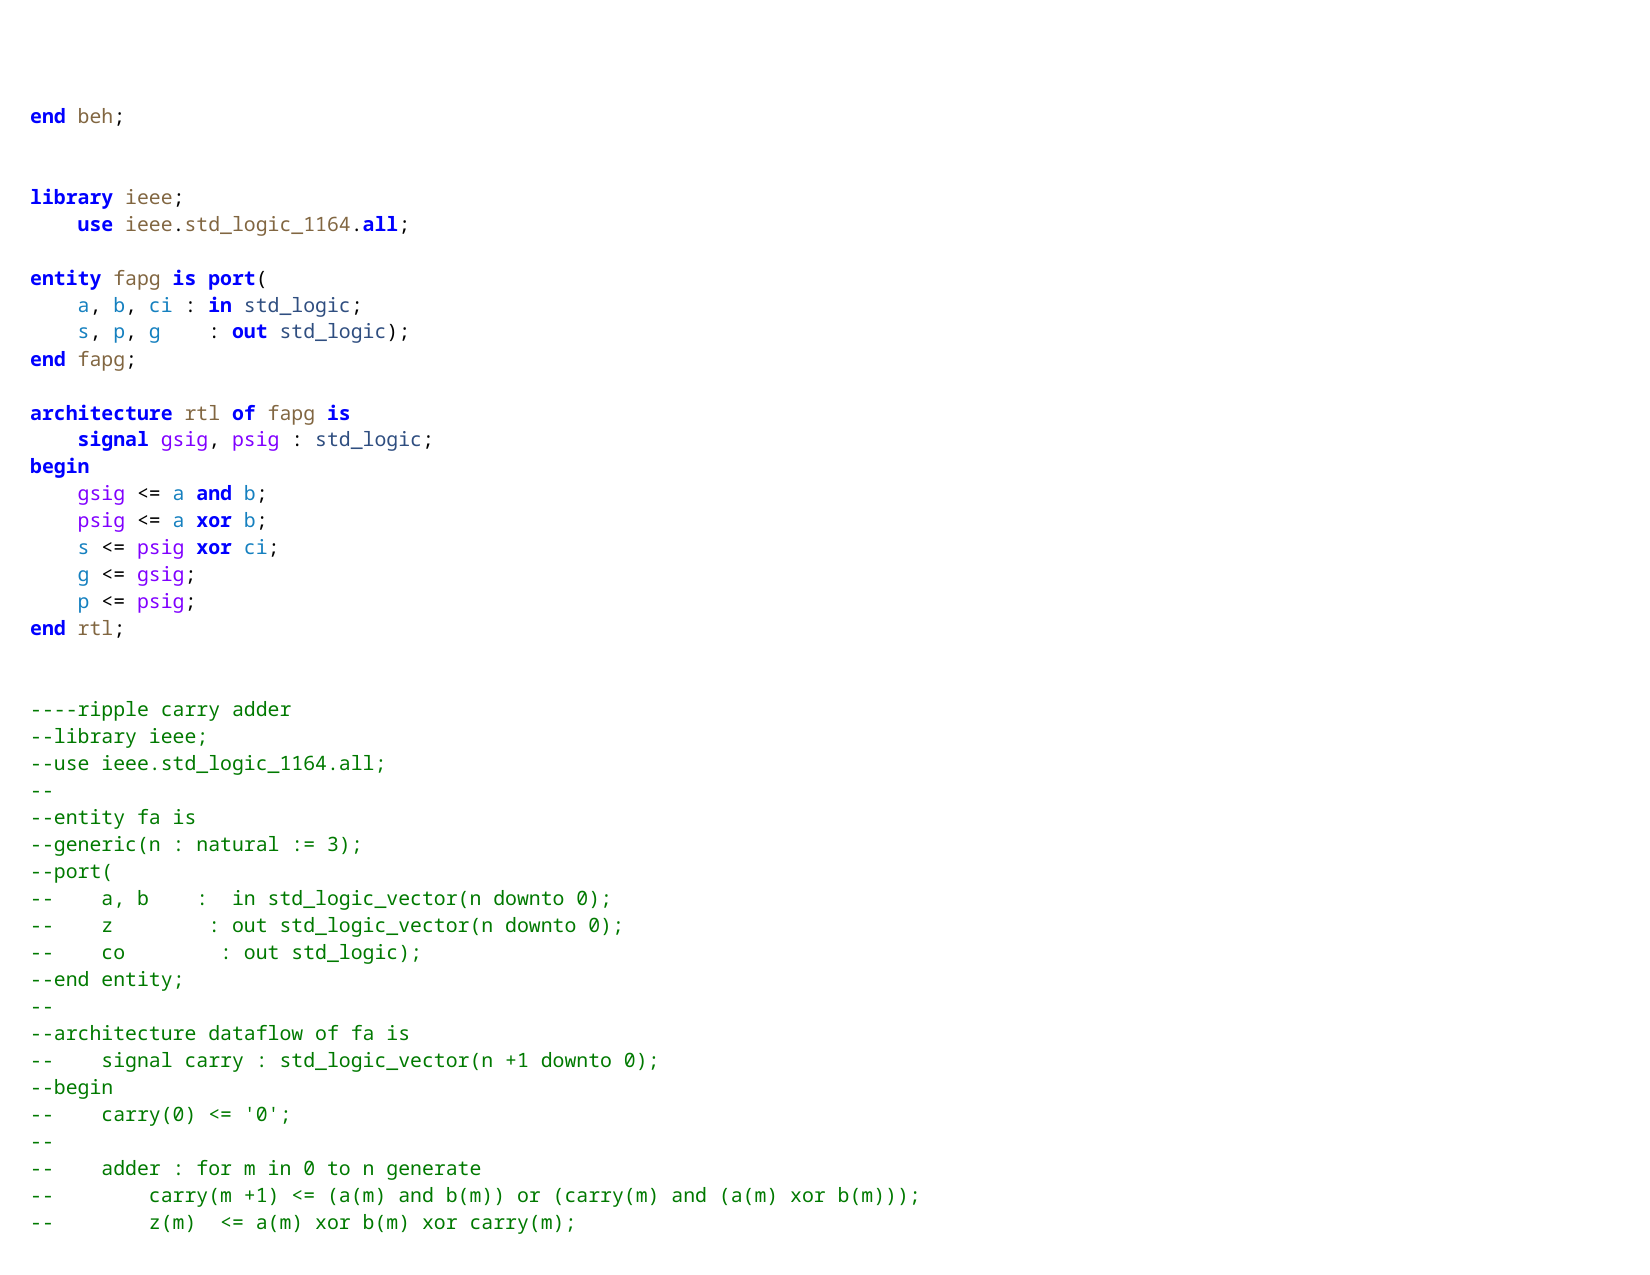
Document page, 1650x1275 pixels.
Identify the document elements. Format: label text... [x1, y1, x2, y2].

text p <= psig; [30, 588, 1620, 614]
text -- co : out std_logic); [30, 938, 1620, 965]
text -- [30, 776, 1620, 803]
text end fapg; [30, 345, 1620, 372]
text begin [30, 453, 1620, 480]
text -- carry(0) <= '0'; [30, 1100, 1620, 1127]
text architecture rtl of fapg is [30, 399, 1620, 426]
text a, b, ci : in std_logic; [30, 291, 1620, 318]
text s <= psig xor ci; [30, 534, 1620, 561]
text -- z(m) <= a(m) xor b(m) xor carry(m); [30, 1208, 1620, 1235]
text signal gsig, psig : std_logic; [30, 426, 1620, 453]
text --end entity; [30, 965, 1620, 992]
text ----ripple carry adder [30, 696, 1620, 722]
text -- a, b : in std_logic_vector(n downto 0); [30, 884, 1620, 911]
text psig <= a xor b; [30, 507, 1620, 534]
text gsig <= a and b; [30, 480, 1620, 507]
text s, p, g : out std_logic); [30, 318, 1620, 345]
text -- [30, 1127, 1620, 1154]
text --port( [30, 857, 1620, 884]
text -- adder : for m in 0 to n generate [30, 1154, 1620, 1181]
text end beh; [30, 102, 1620, 129]
text --generic(n : natural := 3); [30, 830, 1620, 857]
text --library ieee; [30, 722, 1620, 749]
text use ieee.std_logic_1164.all; [30, 210, 1620, 237]
text g <= gsig; [30, 561, 1620, 588]
text --entity fa is [30, 803, 1620, 830]
text -- z : out std_logic_vector(n downto 0); [30, 911, 1620, 938]
text end rtl; [30, 614, 1620, 642]
text library ieee; [30, 183, 1620, 210]
text -- carry(m +1) <= (a(m) and b(m)) or (carry(m) and (a(m) xor b(m))); [30, 1181, 1620, 1208]
text --use ieee.std_logic_1164.all; [30, 749, 1620, 776]
text entity fapg is port( [30, 264, 1620, 291]
text --begin [30, 1073, 1620, 1100]
text --architecture dataflow of fa is [30, 1019, 1620, 1046]
text -- signal carry : std_logic_vector(n +1 downto 0); [30, 1046, 1620, 1073]
text -- [30, 992, 1620, 1019]
